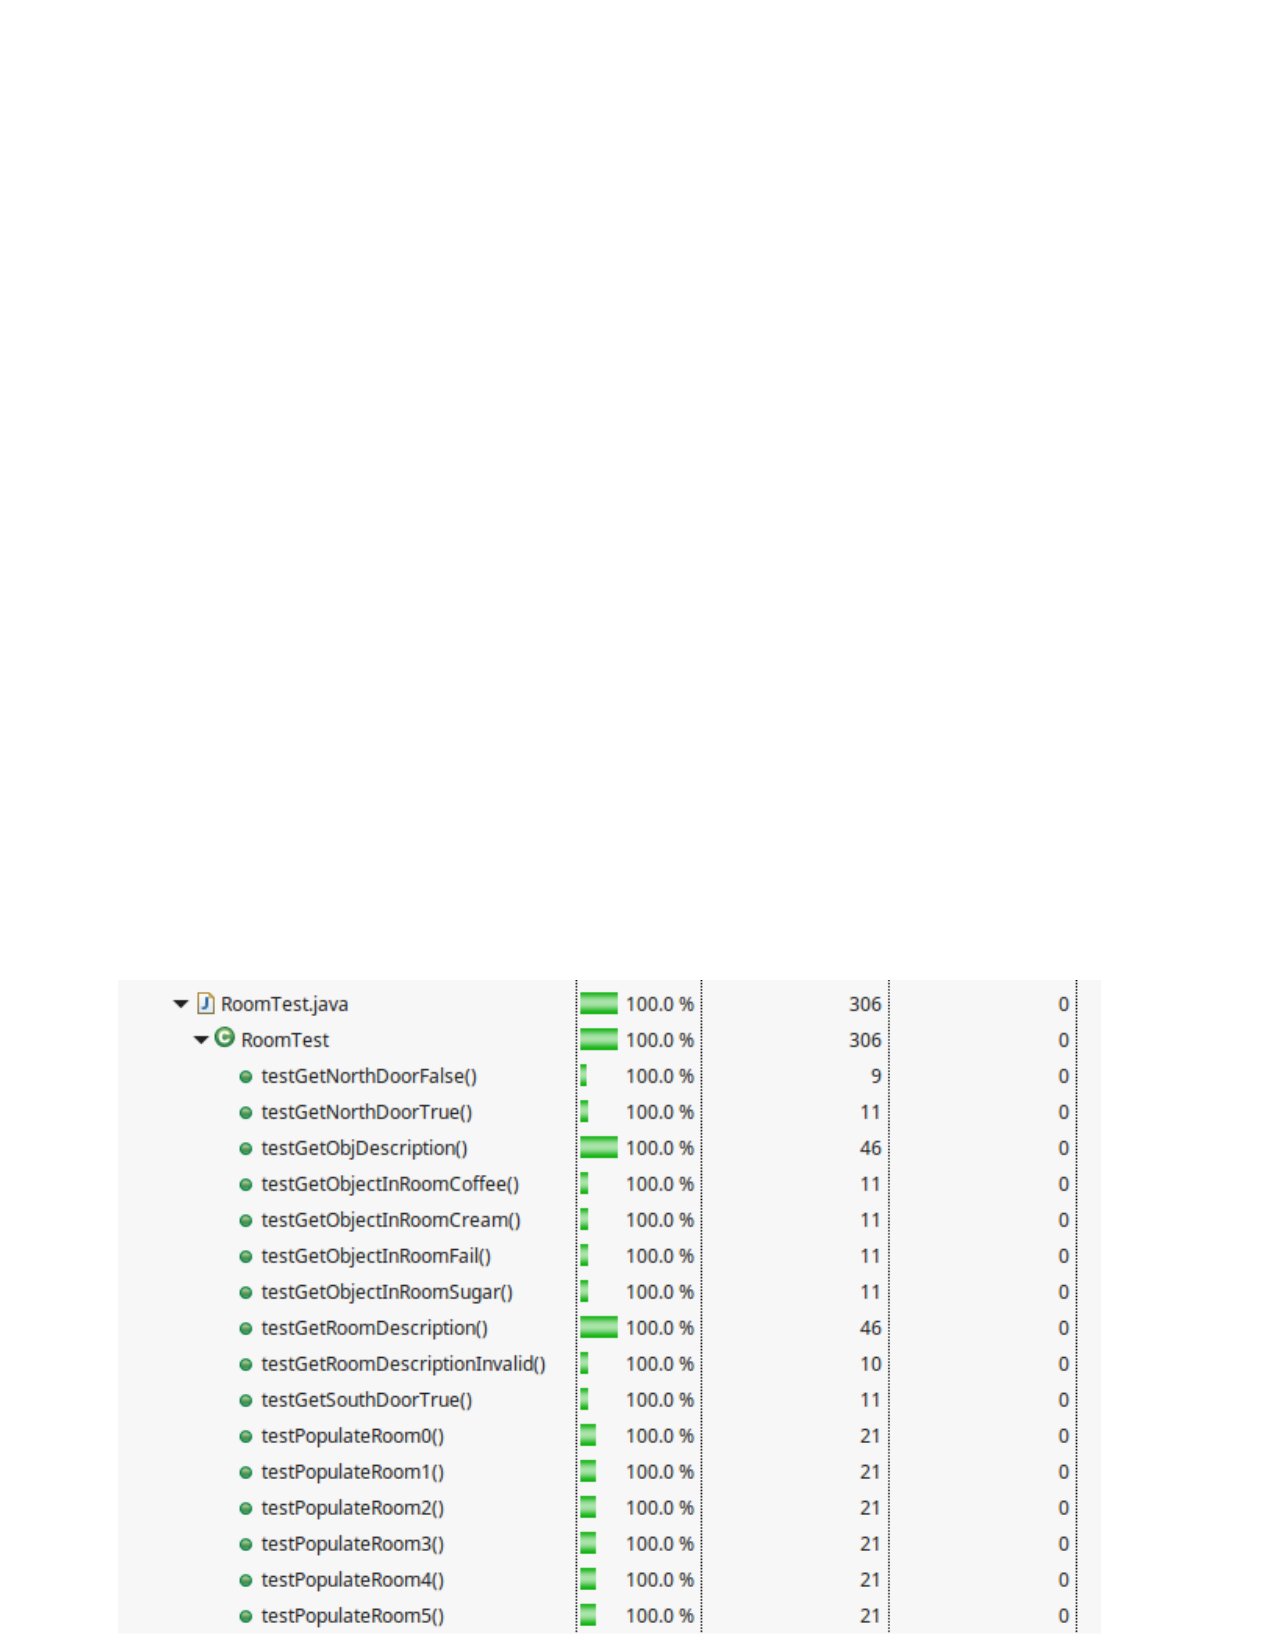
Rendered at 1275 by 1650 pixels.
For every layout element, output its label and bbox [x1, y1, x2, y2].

picture [118, 980, 1101, 1637]
